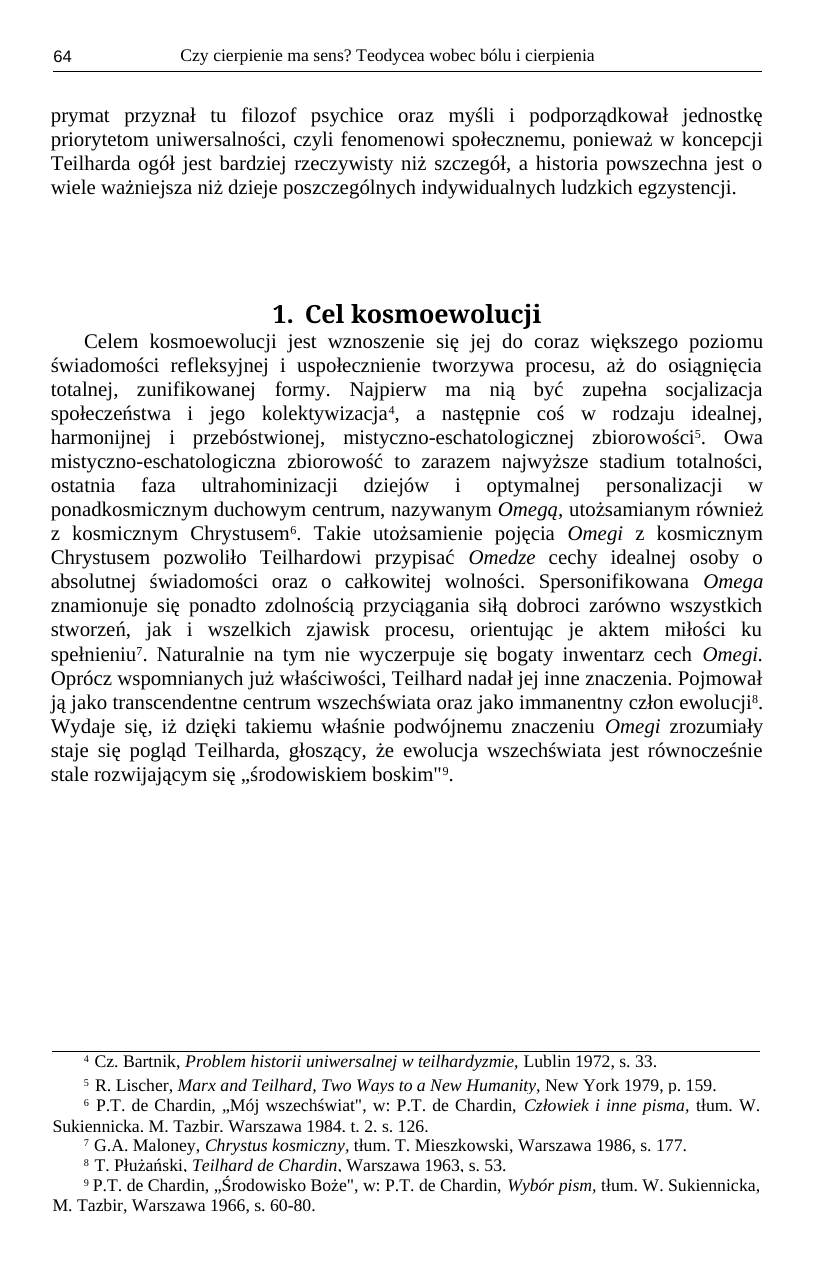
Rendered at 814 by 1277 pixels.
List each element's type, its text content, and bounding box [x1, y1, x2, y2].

text 7 G.A. Maloney, Chrystus kosmiczny, tłum. T. Mieszkowski, Warszawa 1986, s. 177. [52, 1135, 760, 1154]
text 8 T. Płużański, Teilhard de Chardin, Warszawa 1963, s. 53. [52, 1155, 760, 1172]
text 9 P.T. de Chardin, „Środowisko Boże", w: P.T. de Chardin, Wybór pism, tłum. W. Sukiennic­ka, M. Tazbir, Warszawa 1966, s. 60-80. [52, 1174, 760, 1215]
text Czy cierpienie ma sens? Teodycea wobec bólu i cierpienia [180, 44, 635, 65]
text prymat przyznał tu filozof psychice oraz myśli i podporządkował jednostkę priorytetom uniwersalności, czyli fenomenowi społecznemu, ponieważ w koncepcji Teilharda ogół jest bardziej rzeczywisty niż szczegół, a historia powszechna jest o wiele ważniejsza niż dzieje poszczególnych indywidual­nych ludzkich egzystencji. [51, 103, 763, 199]
text 6 P.T. de Chardin, „Mój wszechświat", w: P.T. de Chardin, Człowiek i inne pisma, tłum. W. Sukiennicka, M. Tazbir, Warszawa 1984, t. 2, s. 126. [52, 1095, 760, 1132]
text 5 R. Lischer, Marx and Teilhard, Two Ways to a New Humanity, New York 1979, p. 159. [52, 1075, 760, 1094]
text 64 [53, 47, 77, 66]
subtitle 1. Cel kosmoewolucji [51, 304, 763, 329]
text Celem kosmoewolucji jest wznoszenie się jej do coraz większego pozio­mu świadomości refleksyjnej i uspołecznienie tworzywa procesu, aż do osiągnięcia totalnej, zunifikowanej formy. Najpierw ma nią być zupełna socjalizacja społeczeństwa i jego kolektywizacja4, a następnie coś w rodzaju idealnej, harmonijnej i przebóstwionej, mistyczno-eschatologicznej zbioro­wości5. Owa mistyczno-eschatologiczna zbiorowość to zarazem najwyższe stadium totalności, ostatnia faza ultrahominizacji dziejów i optymalnej per­sonalizacji w ponadkosmicznym duchowym centrum, nazywanym Omegą, utożsamianym również z kosmicznym Chrystusem6. Takie utożsamienie pojęcia Omegi z kosmicznym Chrystusem pozwoliło Teilhardowi przypisać Omedze cechy idealnej osoby o absolutnej świadomości oraz o całkowitej wolności. Spersonifikowana Omega znamionuje się ponadto zdolnością przyciągania siłą dobroci zarówno wszystkich stworzeń, jak i wszelkich zjawisk procesu, orientując je aktem miłości ku spełnieniu7. Naturalnie na tym nie wyczerpuje się bogaty inwentarz cech Omegi. Oprócz wspomnia­nych już właściwości, Teilhard nadał jej inne znaczenia. Pojmował ją jako transcendentne centrum wszechświata oraz jako immanentny człon ewolu­cji8. Wydaje się, iż dzięki takiemu właśnie podwójnemu znaczeniu Omegi zrozumiały staje się pogląd Teilharda, głoszący, że ewolucja wszechświata jest równocześnie stale rozwijającym się „środowiskiem boskim"9. [51, 329, 763, 786]
text 4 Cz. Bartnik, Problem historii uniwersalnej w teilhardyzmie, Lublin 1972, s. 33. [52, 1052, 760, 1072]
